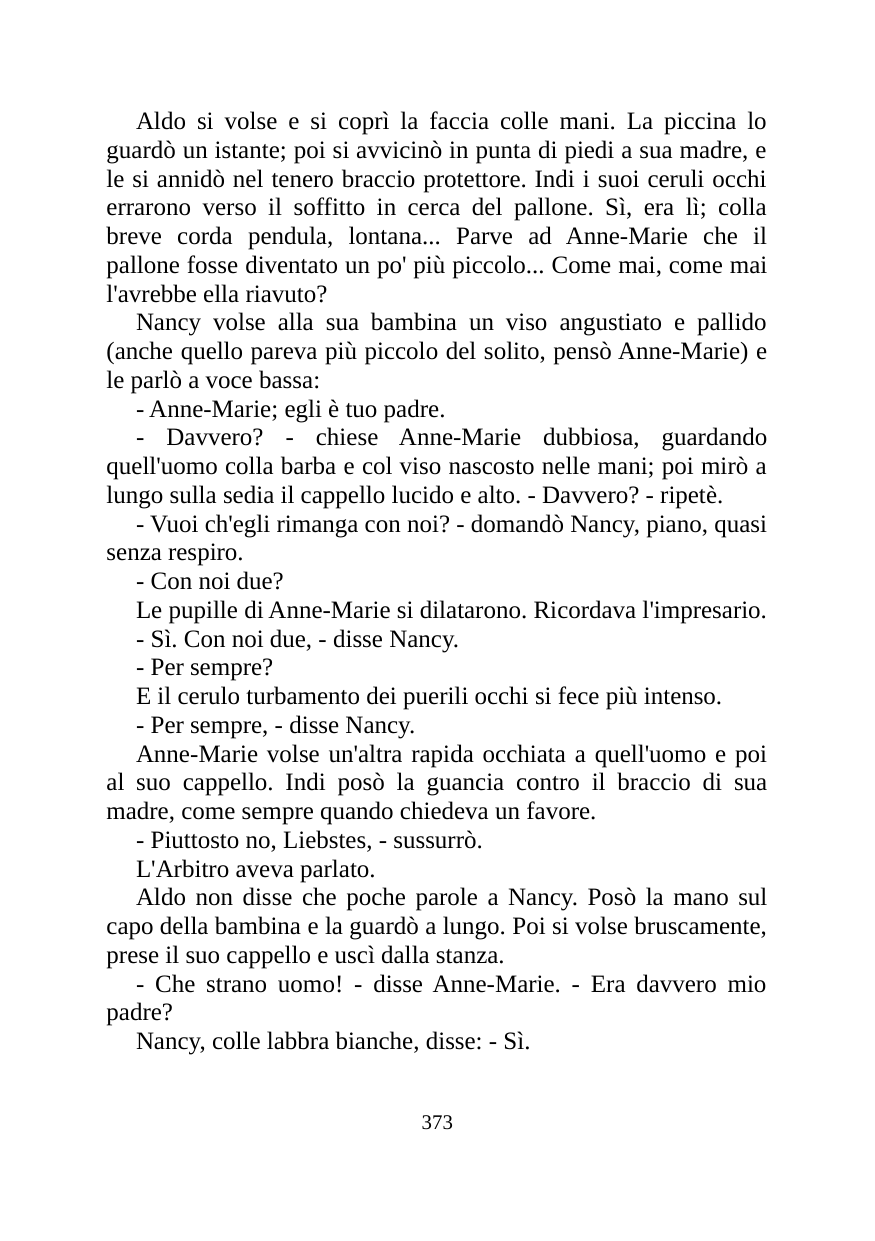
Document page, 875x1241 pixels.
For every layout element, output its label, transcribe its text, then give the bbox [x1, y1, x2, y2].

text - Che strano uomo! - disse Anne-Marie. - Era davvero mio padre? [106, 969, 768, 1026]
text Aldo si volse e si coprì la faccia colle mani. La piccina lo guardò un istante; poi si avvicinò in punta di piedi a sua madre, e le si annidò nel tenero braccio protettore. Indi i suoi ceruli occhi errarono verso il soffitto in cerca del pallone. Sì, era lì; colla breve corda pendula, lontana... Parve ad Anne-Marie che il pallone fosse diventato un po' più piccolo... Come mai, come mai l'avrebbe ella riavuto? [106, 106, 768, 307]
text - Piuttosto no, Liebstes, - sussurrò. [106, 825, 768, 854]
text Anne-Marie volse un'altra rapida occhiata a quell'uomo e poi al suo cappello. Indi posò la guancia contro il braccio di sua madre, come sempre quando chiedeva un favore. [106, 739, 768, 825]
text - Vuoi ch'egli rimanga con noi? - domandò Nancy, piano, quasi senza respiro. [106, 509, 768, 566]
text Nancy volse alla sua bambina un viso angustiato e pallido (anche quello pareva più piccolo del solito, pensò Anne-Marie) e le parlò a voce bassa: [106, 307, 768, 394]
text - Per sempre? [106, 652, 768, 681]
text - Davvero? - chiese Anne-Marie dubbiosa, guardando quell'uomo colla barba e col viso nascosto nelle mani; poi mirò a lungo sulla sedia il cappello lucido e alto. - Davvero? - ripetè. [106, 422, 768, 509]
text Nancy, colle labbra bianche, disse: - Sì. [106, 1026, 768, 1055]
text - Anne-Marie; egli è tuo padre. [106, 394, 768, 422]
text Le pupille di Anne-Marie si dilatarono. Ricordava l'impresario. [106, 595, 768, 624]
text E il cerulo turbamento dei puerili occhi si fece più intenso. [106, 681, 768, 710]
text L'Arbitro aveva parlato. [106, 854, 768, 882]
text Aldo non disse che poche parole a Nancy. Posò la mano sul capo della bambina e la guardò a lungo. Poi si volse bruscamente, prese il suo cappello e uscì dalla stanza. [106, 882, 768, 969]
text - Con noi due? [106, 566, 768, 595]
text - Sì. Con noi due, - disse Nancy. [106, 624, 768, 652]
text - Per sempre, - disse Nancy. [106, 710, 768, 739]
